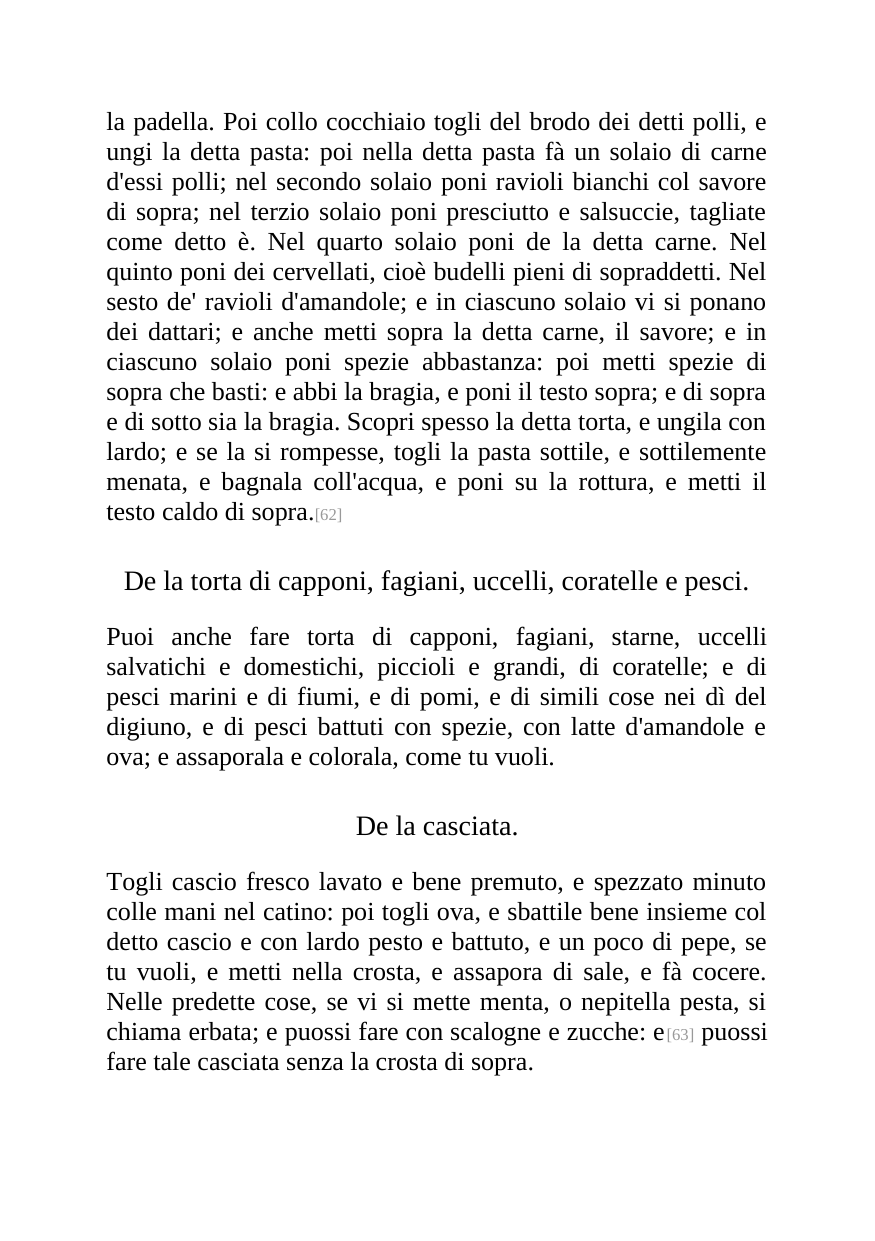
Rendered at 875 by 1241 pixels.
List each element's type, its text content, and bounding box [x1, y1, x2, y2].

text Togli cascio fresco lavato e bene premuto, e spezzato minuto colle mani nel catino: poi togli ova, e sbattile bene insieme col detto cascio e con lardo pesto e battuto, e un poco di pepe, se tu vuoli, e metti nella crosta, e assapora di sale, e fà cocere. Nelle predette cose, se vi si mette menta, o nepitella pesta, si chiama erbata; e puossi fare con scalogne e zucche: e[63] puossi fare tale casciata senza la crosta di sopra. [106, 866, 768, 1076]
text la padella. Poi collo cocchiaio togli del brodo dei detti polli, e ungi la detta pasta: poi nella detta pasta fà un solaio di carne d'essi polli; nel secondo solaio poni ravioli bianchi col savore di sopra; nel terzio solaio poni presciutto e salsuccie, tagliate come detto è. Nel quarto solaio poni de la detta carne. Nel quinto poni dei cervellati, cioè budelli pieni di sopraddetti. Nel sesto de' ravioli d'amandole; e in ciascuno solaio vi si ponano dei dattari; e anche metti sopra la detta carne, il savore; e in ciascuno solaio poni spezie abbastanza: poi metti spezie di sopra che basti: e abbi la bragia, e poni il testo sopra; e di sopra e di sotto sia la bragia. Scopri spesso la detta torta, e ungila con lardo; e se la si rompesse, togli la pasta sottile, e sottilemente menata, e bagnala coll'acqua, e poni su la rottura, e metti il testo caldo di sopra.[62] [106, 106, 768, 526]
subtitle De la torta di capponi, fagiani, uccelli, coratelle e pesci. [106, 564, 768, 596]
subtitle De la casciata. [106, 809, 768, 841]
text Puoi anche fare torta di capponi, fagiani, starne, uccelli salvatichi e domestichi, piccioli e grandi, di coratelle; e di pesci marini e di fiumi, e di pomi, e di simili cose nei dì del digiuno, e di pesci battuti con spezie, con latte d'amandole e ova; e assaporala e colorala, come tu vuoli. [106, 621, 768, 771]
